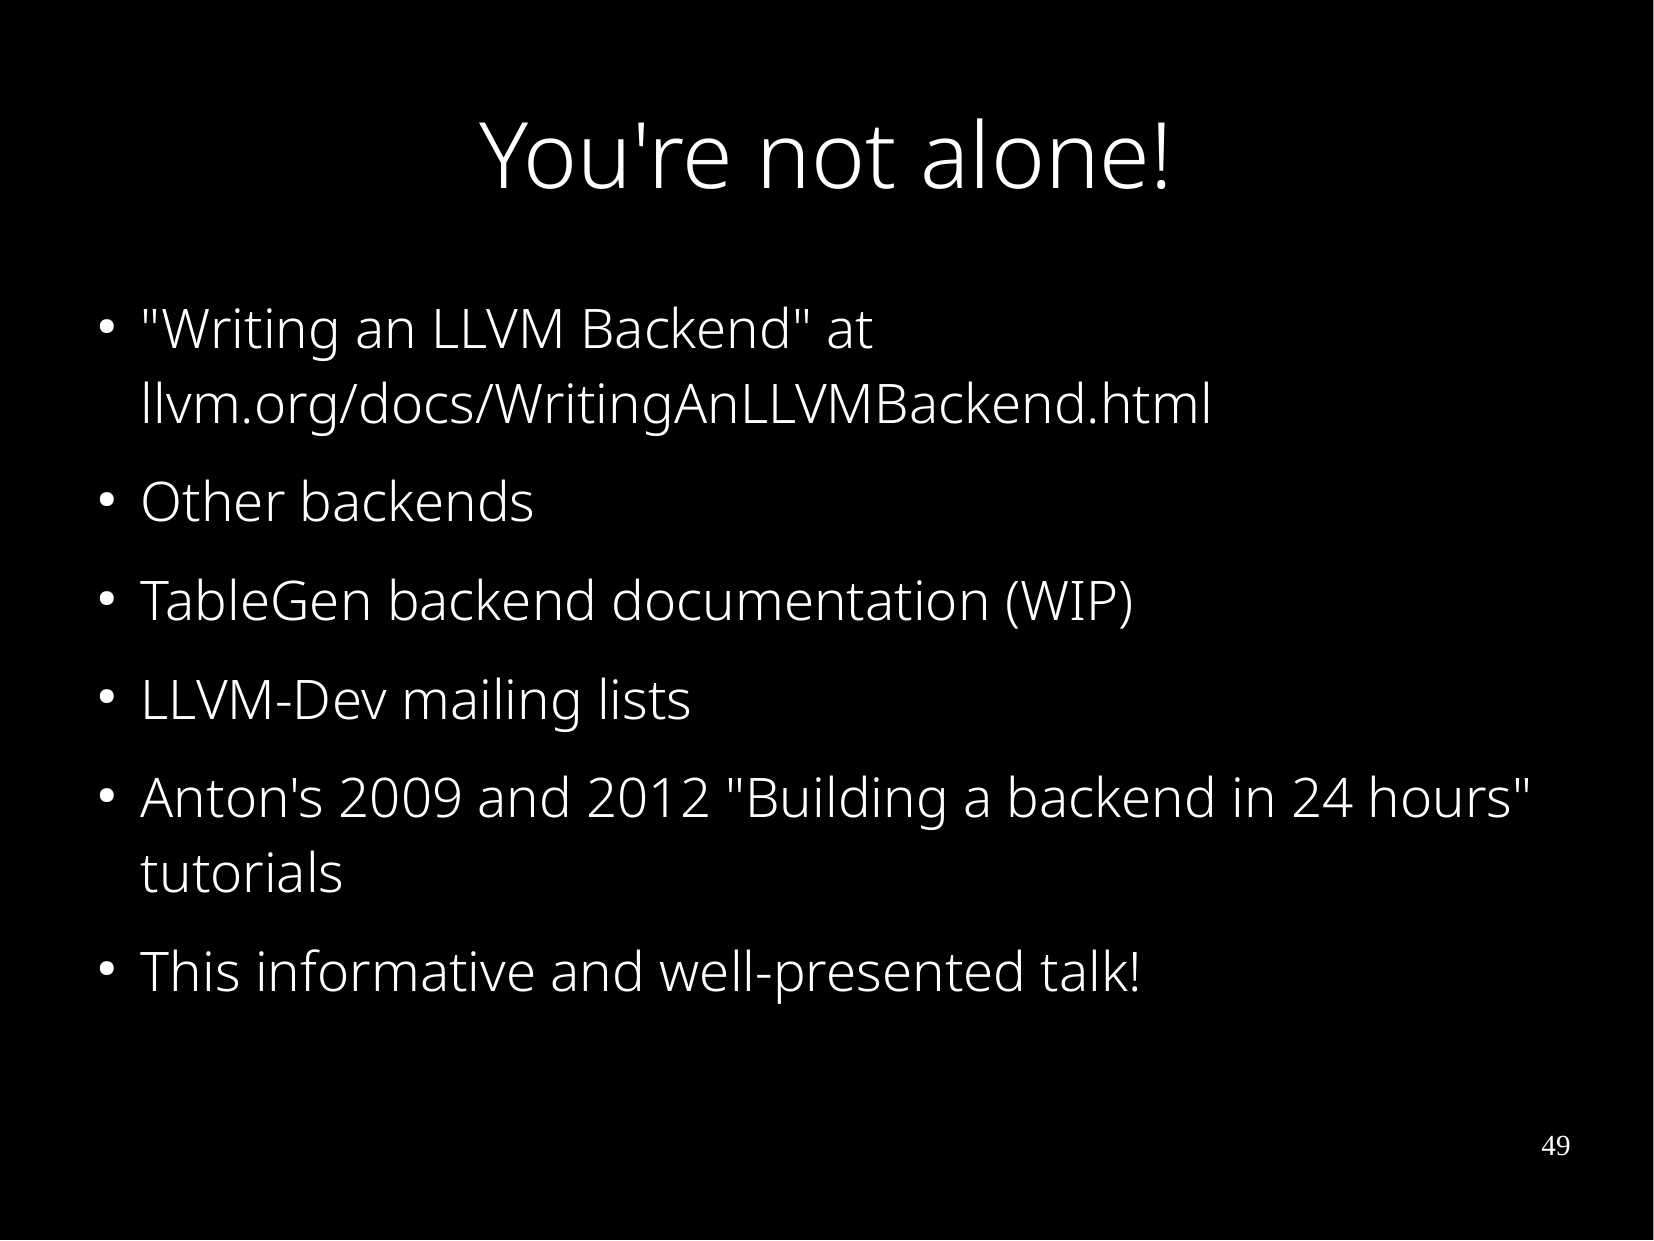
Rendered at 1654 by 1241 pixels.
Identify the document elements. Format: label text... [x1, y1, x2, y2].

list "Writing an LLVM Backend" at llvm.org/docs/WritingAnLLVMBackend.html Other backends TableGen backend documentation (WIP) LLVM-Dev mailing lists Anton's 2009 and 2012 "Building a backend in 24 hours" tutorials This informative and well-presented talk! [82, 290, 1571, 1010]
title You're not alone! [82, 49, 1571, 257]
